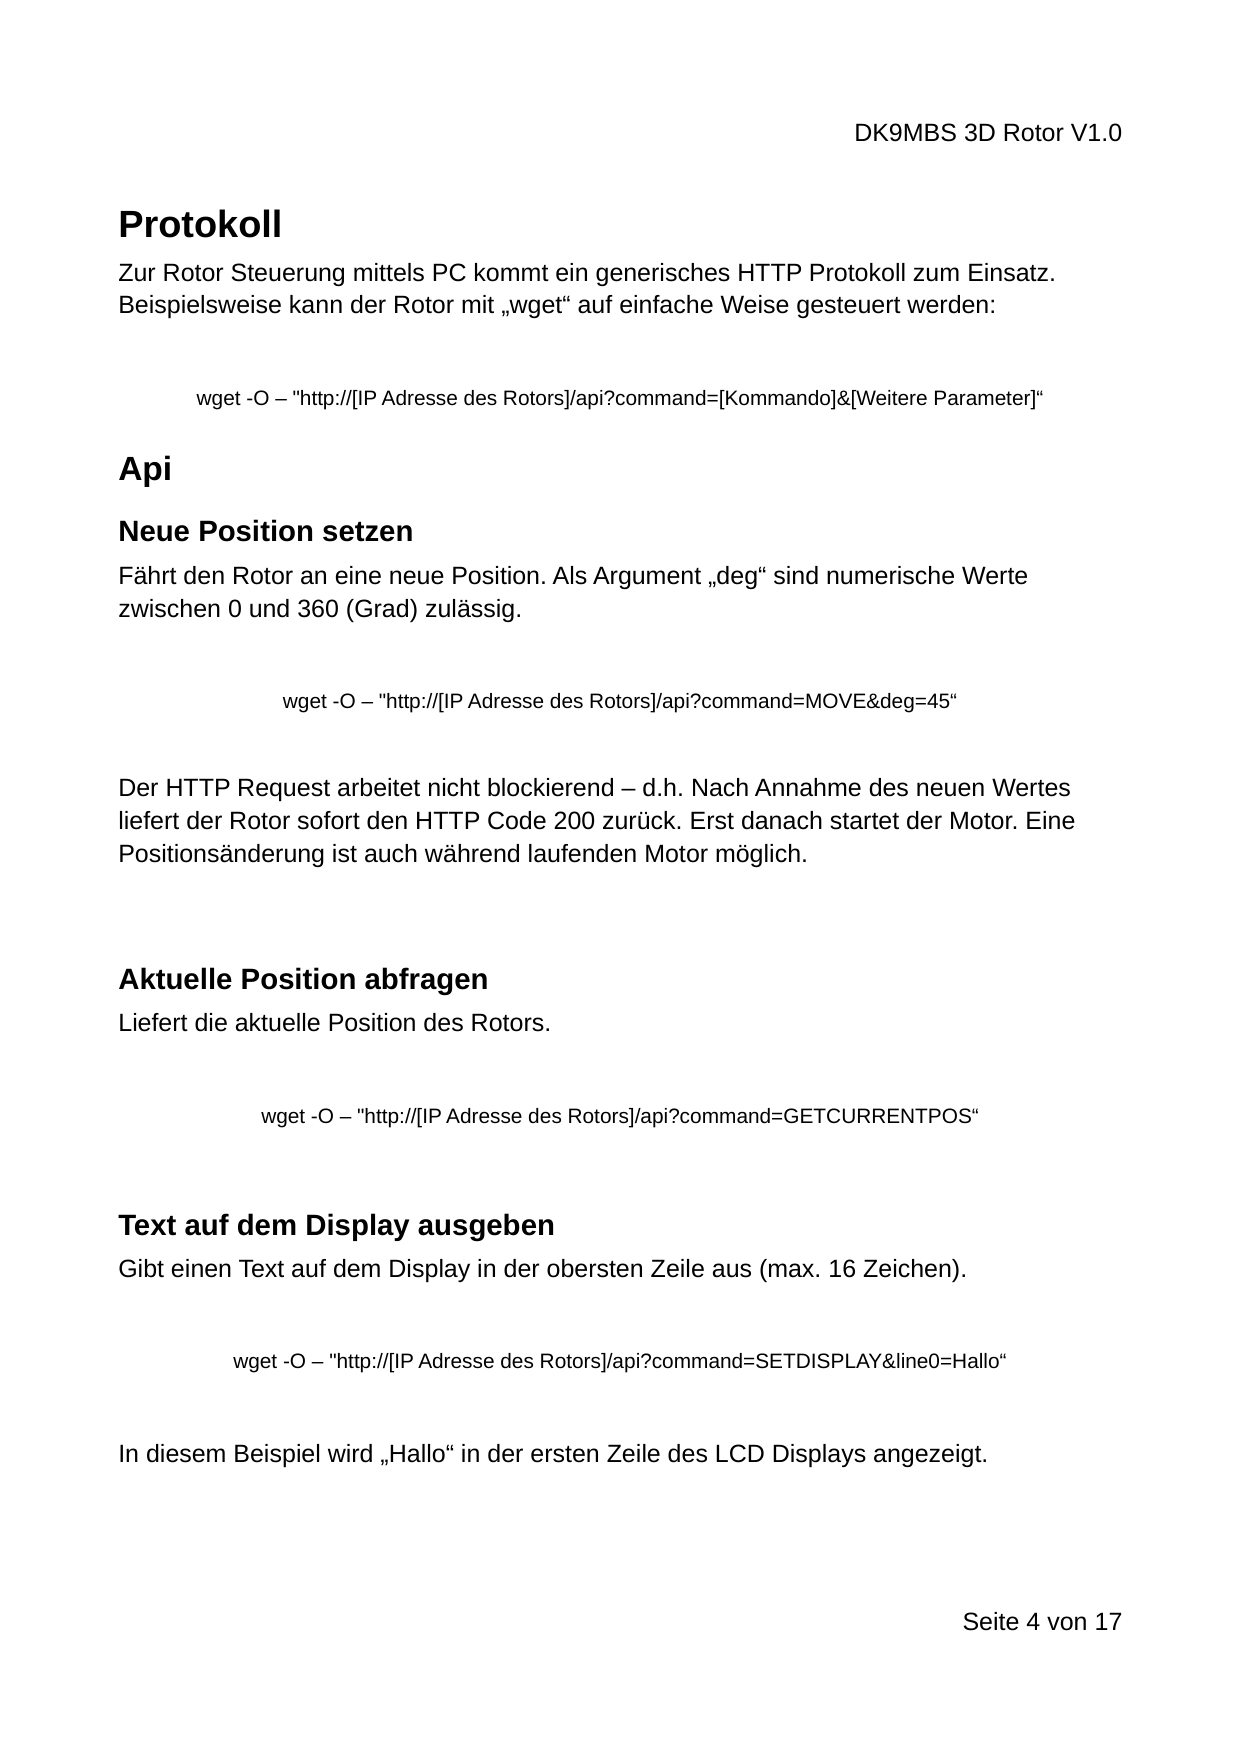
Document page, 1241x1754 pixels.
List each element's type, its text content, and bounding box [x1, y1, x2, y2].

text Der HTTP Request arbeitet nicht blockierend – d.h. Nach Annahme des neuen Wertes liefert der Rotor sofort den HTTP Code 200 zurück. Erst danach startet der Motor. Eine Positionsänderung ist auch während laufenden Motor möglich. [118, 773, 1122, 868]
subtitle Aktuelle Position abfragen [118, 962, 1122, 996]
text Zur Rotor Steuerung mittels PC kommt ein generisches HTTP Protokoll zum Einsatz. Beispielsweise kann der Rotor mit „wget“ auf einfache Weise gesteuert werden: [118, 257, 1122, 319]
text wget -O – "http://[IP Adresse des Rotors]/api?command=SETDISPLAY&line0=Hallo“ [118, 1349, 1122, 1373]
text Fährt den Rotor an eine neue Position. Als Argument „deg“ sind numerische Werte zwischen 0 und 360 (Grad) zulässig. [118, 561, 1122, 622]
text wget -O – "http://[IP Adresse des Rotors]/api?command=[Kommando]&[Weitere Parameter]“ [118, 386, 1122, 410]
subtitle Protokoll [118, 201, 1122, 245]
text In diesem Beispiel wird „Hallo“ in der ersten Zeile des LCD Displays angezeigt. [118, 1439, 1122, 1468]
text wget -O – "http://[IP Adresse des Rotors]/api?command=MOVE&deg=45“ [118, 689, 1122, 713]
subtitle Neue Position setzen [118, 514, 1122, 548]
text Liefert die aktuelle Position des Rotors. [118, 1008, 1122, 1037]
text Gibt einen Text auf dem Display in der obersten Zeile aus (max. 16 Zeichen). [118, 1254, 1122, 1283]
subtitle Text auf dem Display ausgeben [118, 1208, 1122, 1242]
text wget -O – "http://[IP Adresse des Rotors]/api?command=GETCURRENTPOS“ [118, 1103, 1122, 1127]
subtitle Api [118, 449, 1122, 487]
